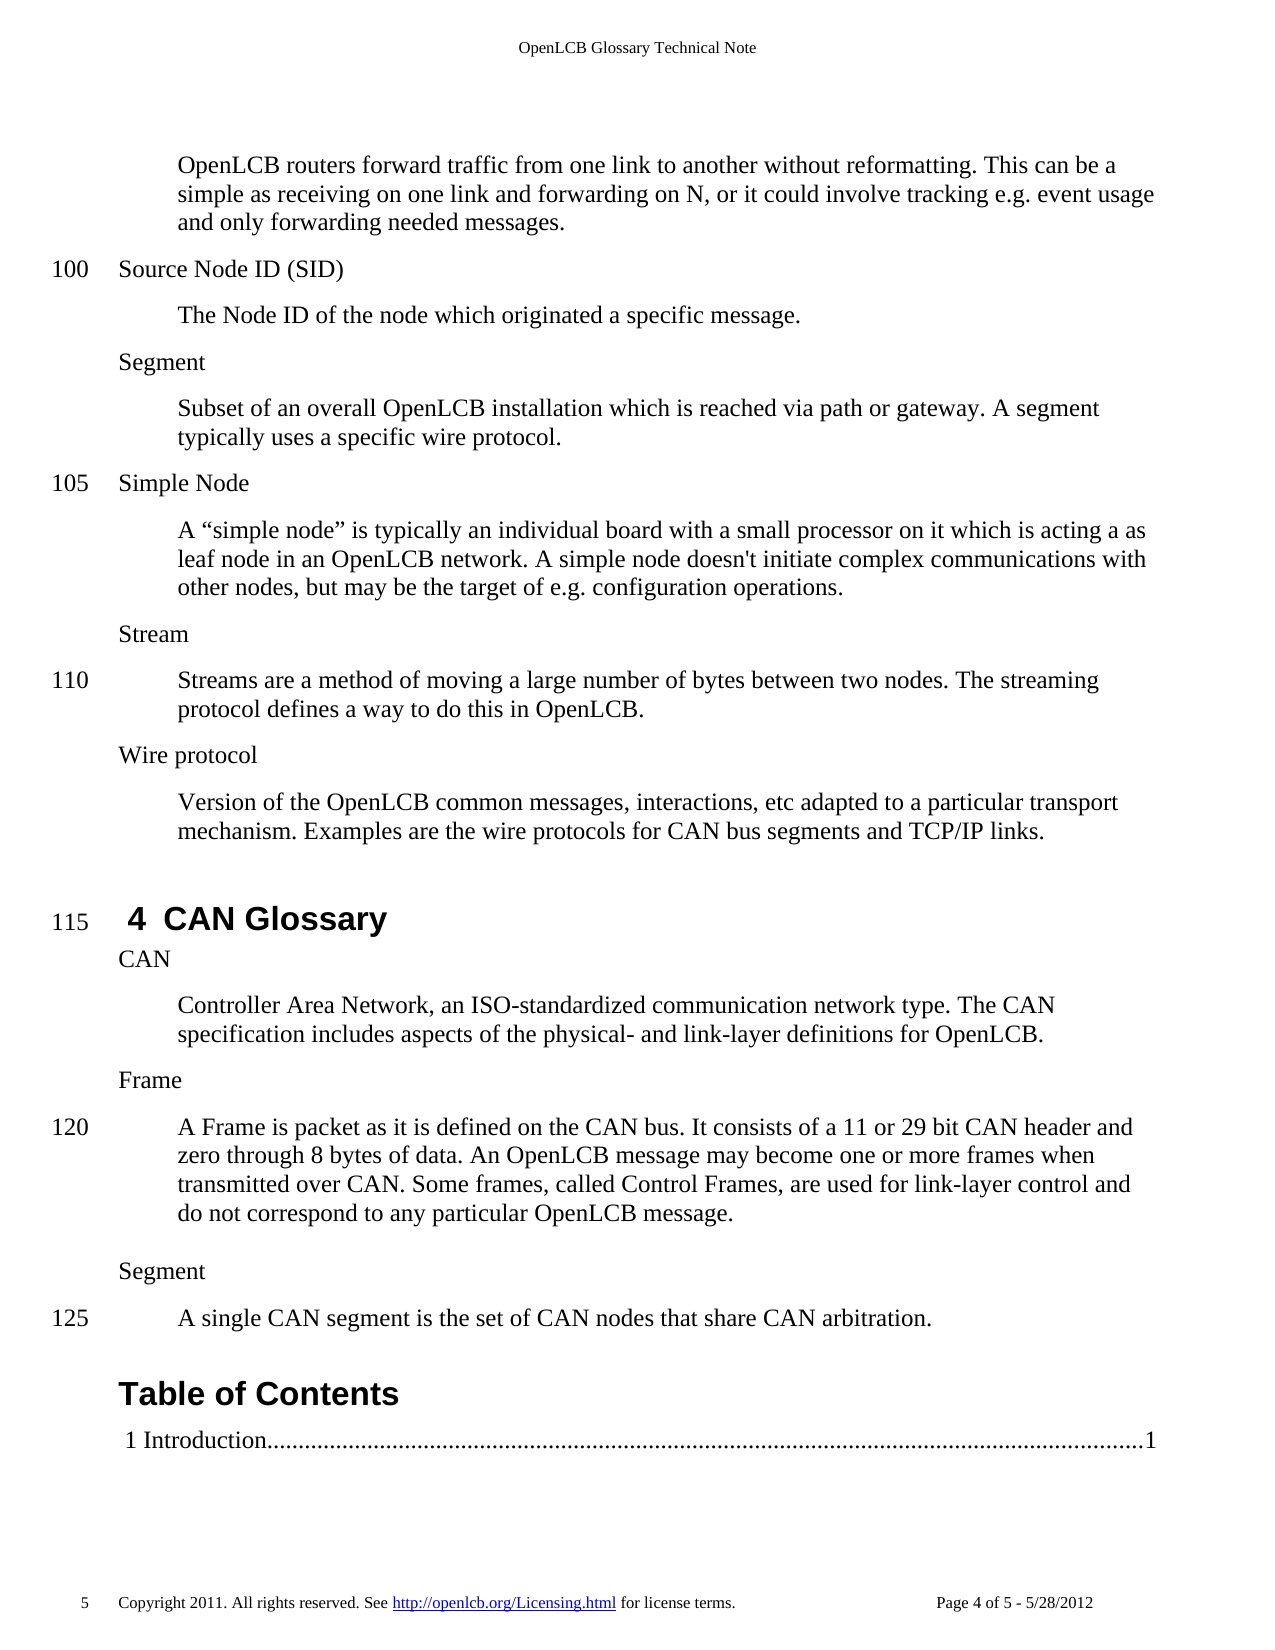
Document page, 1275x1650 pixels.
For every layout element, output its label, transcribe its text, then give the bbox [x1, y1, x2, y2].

list Subset of an overall OpenLCB installation which is reached via path or gateway. A segment typically uses a specific wire protocol. [177, 393, 1157, 451]
subtitle Wire protocol [118, 741, 1157, 769]
list A “simple node” is typically an individual board with a small processor on it which is acting a as leaf node in an OpenLCB network. A simple node doesn't initiate complex communications with other nodes, but may be the target of e.g. configuration operations. [177, 515, 1157, 601]
subtitle Simple Node [118, 468, 1157, 497]
subtitle Table of Contents [118, 1374, 1157, 1413]
list A single CAN segment is the set of CAN nodes that share CAN arbitration. [177, 1303, 1157, 1332]
list OpenLCB routers forward traffic from one link to another without reformatting. This can be a simple as receiving on one link and forwarding on N, or it could involve tracking e.g. event usage and only forwarding needed messages. [177, 150, 1157, 236]
subtitle Frame [118, 1065, 1157, 1094]
subtitle Stream [118, 619, 1157, 648]
subtitle Segment [118, 1256, 1157, 1285]
list The Node ID of the node which originated a specific message. [177, 300, 1157, 329]
list A Frame is packet as it is defined on the CAN bus. It consists of a 11 or 29 bit CAN header and zero through 8 bytes of data. An OpenLCB message may become one or more frames when transmitted over CAN. Some frames, called Control Frames, are used for link-layer control and do not correspond to any particular OpenLCB message. [177, 1112, 1157, 1227]
list Controller Area Network, an ISO-standardized communication network type. The CAN specification includes aspects of the physical- and link-layer definitions for OpenLCB. [177, 990, 1157, 1048]
list Streams are a method of moving a large number of bytes between two nodes. The streaming protocol defines a way to do this in OpenLCB. [177, 665, 1157, 723]
list Version of the OpenLCB common messages, interactions, etc adapted to a particular transport mechanism. Examples are the wire protocols for CAN bus segments and TCP/IP links. [177, 787, 1157, 844]
subtitle CAN Glossary [118, 899, 1157, 937]
subtitle Source Node ID (SID) [118, 254, 1157, 283]
subtitle CAN [118, 944, 1157, 972]
text 1 Introduction 1 [118, 1425, 1157, 1454]
subtitle Segment [118, 347, 1157, 376]
